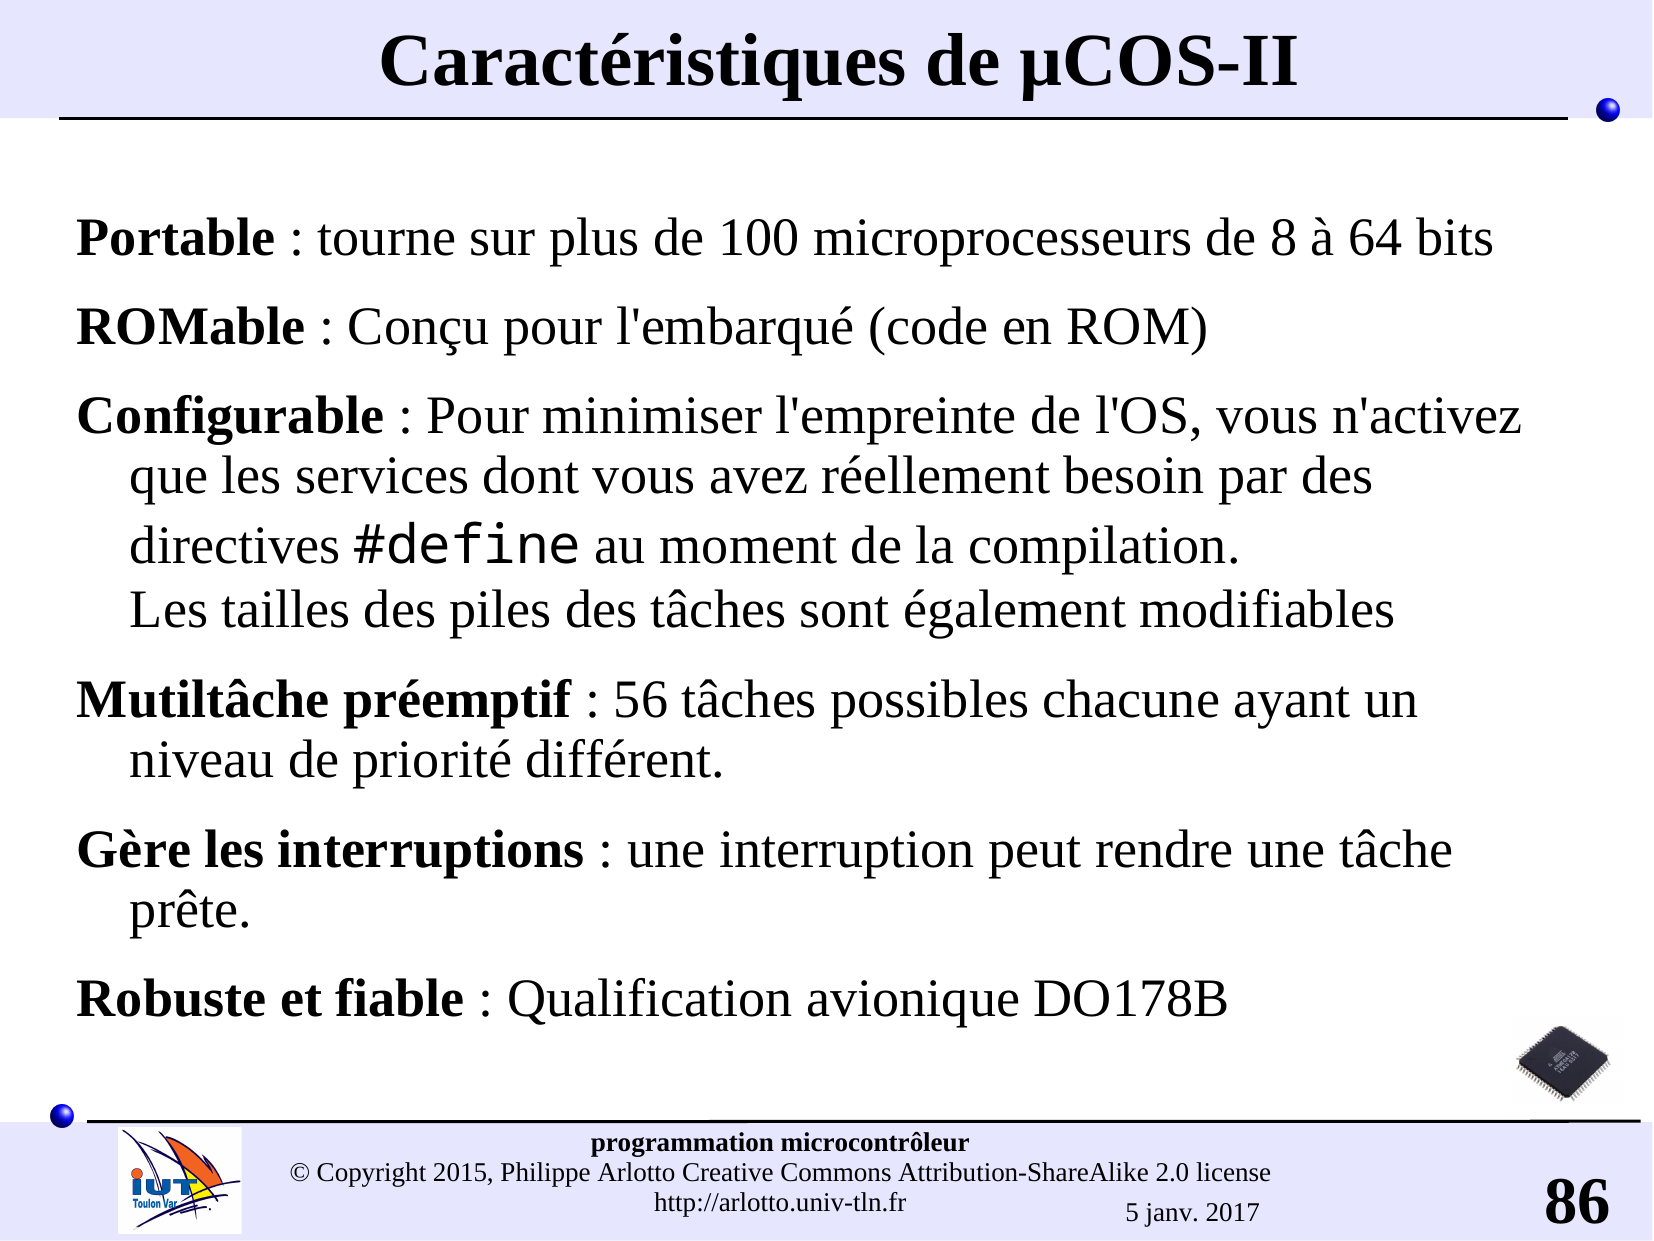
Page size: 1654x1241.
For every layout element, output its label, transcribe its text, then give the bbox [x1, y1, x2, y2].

list Portable : tourne sur plus de 100 microprocesseurs de 8 à 64 bits ROMable : Conçu pour l'embarqué (code en ROM) Configurable : Pour minimiser l'empreinte de l'OS, vous n'activez que les services dont vous avez réellement besoin par des directives #define au moment de la compilation. Les tailles des piles des tâches sont également modifiables Mutiltâche préemptif : 56 tâches possibles chacune ayant un niveau de priorité différent. Gère les interruptions : une interruption peut rendre une tâche prête. Robuste et fiable : Qualification avionique DO178B [59, 206, 1565, 1107]
picture [1505, 1003, 1625, 1119]
title Caractéristiques de µCOS-II [95, 11, 1585, 110]
